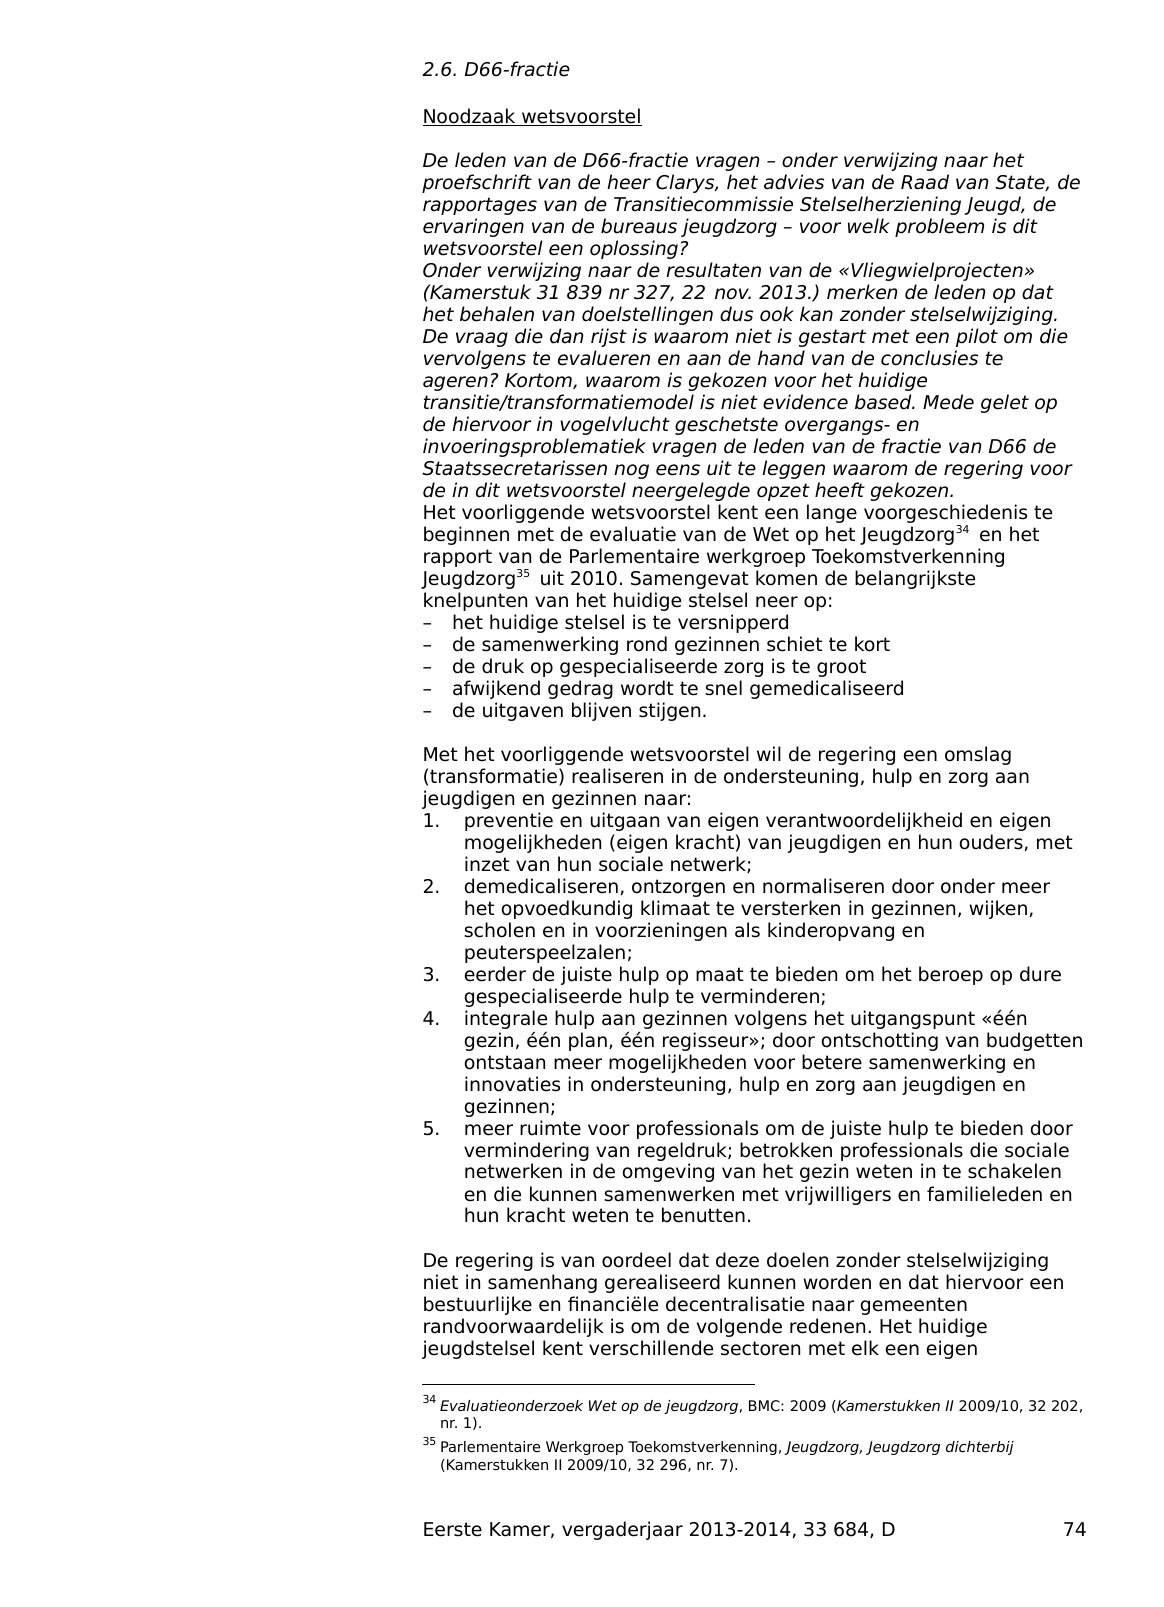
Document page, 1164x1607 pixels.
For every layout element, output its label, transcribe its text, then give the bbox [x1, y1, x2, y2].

text Onder verwijzing naar de resultaten van de «Vliegwielprojecten» (Kamerstuk 31 839 nr 327, 22 nov. 2013.) merken de leden op dat het behalen van doelstellingen dus ook kan zonder stelselwijziging. De vraag die dan rijst is waarom niet is gestart met een pilot om die vervolgens te evalueren en aan de hand van de conclusies te ageren? Kortom, waarom is gekozen voor het huidige transitie/transformatiemodel is niet evidence based. Mede gelet op de hiervoor in vogelvlucht geschetste overgangs- en invoeringsproblematiek vragen de leden van de fractie van D66 de Staatssecretarissen nog eens uit te leggen waarom de regering voor de in dit wetsvoorstel neergelegde opzet heeft gekozen. [422, 260, 1087, 502]
text 4. integrale hulp aan gezinnen volgens het uitgangspunt «één gezin, één plan, één regisseur»; door ontschotting van budgetten ontstaan meer mogelijkheden voor betere samenwerking en innovaties in ondersteuning, hulp en zorg aan jeugdigen en gezinnen; [422, 1008, 1087, 1117]
subtitle Noodzaak wetsvoorstel [422, 106, 1087, 128]
text Met het voorliggende wetsvoorstel wil de regering een omslag (transformatie) realiseren in de ondersteuning, hulp en zorg aan jeugdigen en gezinnen naar: [422, 744, 1087, 810]
text De leden van de D66-fractie vragen – onder verwijzing naar het proefschrift van de heer Clarys, het advies van de Raad van State, de rapportages van de Transitiecommissie Stelselherziening Jeugd, de ervaringen van de bureaus jeugdzorg – voor welk probleem is dit wetsvoorstel een oplossing? [422, 150, 1087, 260]
text – het huidige stelsel is te versnipperd [422, 612, 1087, 634]
text – de samenwerking rond gezinnen schiet te kort [422, 634, 1087, 656]
text 2. demedicaliseren, ontzorgen en normaliseren door onder meer het opvoedkundig klimaat te versterken in gezinnen, wijken, scholen en in voorzieningen als kinderopvang en peuterspeelzalen; [422, 876, 1087, 964]
text Parlementaire Werkgroep Toekomstverkenning, Jeugdzorg, Jeugdzorg dichterbij (Kamerstukken II 2009/10, 32 296, nr. 7). [422, 1435, 1087, 1474]
text 1. preventie en uitgaan van eigen verantwoordelijkheid en eigen mogelijkheden (eigen kracht) van jeugdigen en hun ouders, met inzet van hun sociale netwerk; [422, 810, 1087, 876]
text – de uitgaven blijven stijgen. [422, 700, 1087, 722]
subtitle 2.6. D66-fractie [422, 59, 1087, 81]
text Evaluatieonderzoek Wet op de jeugdzorg, BMC: 2009 (Kamerstukken II 2009/10, 32 202, nr. 1). [422, 1393, 1087, 1432]
text 5. meer ruimte voor professionals om de juiste hulp te bieden door vermindering van regeldruk; betrokken professionals die sociale netwerken in de omgeving van het gezin weten in te schakelen en die kunnen samenwerken met vrijwilligers en familieleden en hun kracht weten te benutten. [422, 1117, 1087, 1227]
text 3. eerder de juiste hulp op maat te bieden om het beroep op dure gespecialiseerde hulp te verminderen; [422, 964, 1087, 1008]
text – de druk op gespecialiseerde zorg is te groot [422, 656, 1087, 678]
text De regering is van oordeel dat deze doelen zonder stelselwijziging niet in samenhang gerealiseerd kunnen worden en dat hiervoor een bestuurlijke en financiële decentralisatie naar gemeenten randvoorwaardelijk is om de volgende redenen. Het huidige jeugdstelsel kent verschillende sectoren met elk een eigen [422, 1249, 1087, 1359]
text – afwijkend gedrag wordt te snel gemedicaliseerd [422, 678, 1087, 700]
text Het voorliggende wetsvoorstel kent een lange voorgeschiedenis te beginnen met de evaluatie van de Wet op het Jeugdzorg en het rapport van de Parlementaire werkgroep Toekomstverkenning Jeugdzorg uit 2010. Samengevat komen de belangrijkste knelpunten van het huidige stelsel neer op: [422, 502, 1087, 612]
